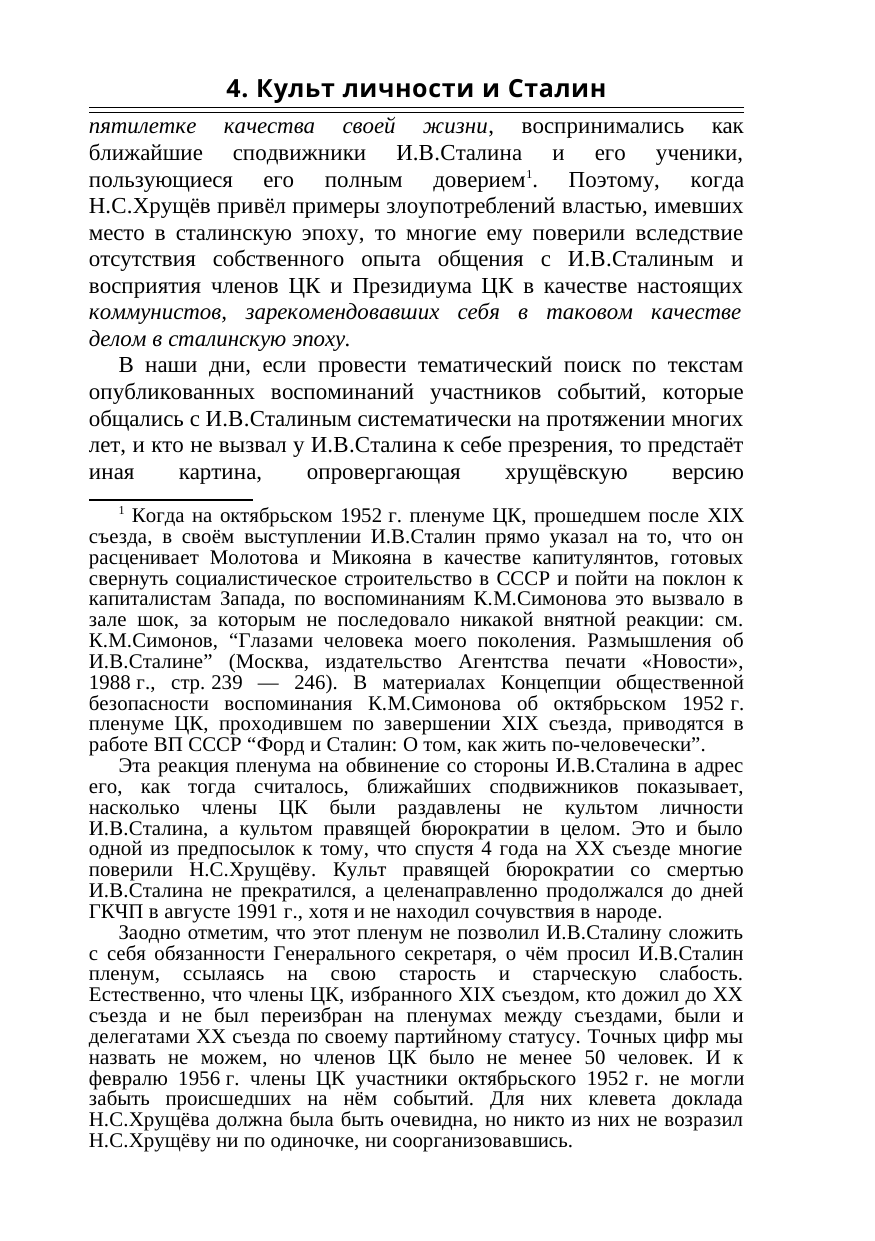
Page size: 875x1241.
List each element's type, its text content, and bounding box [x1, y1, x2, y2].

text пятилетке качества своей жизни, воспринимались как ближайшие сподвижники И.В.Сталина и его ученики, пользующиеся его полным доверием. Поэтому, когда Н.С.Хрущёв привёл примеры злоупотреблений властью, имевших место в сталинскую эпоху, то многие ему поверили вследствие отсутствия собственного опыта общения с И.В.Сталиным и восприятия членов ЦК и Президиума ЦК в качестве настоящих коммунистов, зарекомендовавших себя в таковом качестве делом в сталинскую эпоху. [89, 113, 744, 351]
text В наши дни, если провести тематический поиск по текстам опубликованных воспоминаний участников событий, которые общались с И.В.Сталиным систематически на протяжении многих лет, и кто не вызвал у И.В.Сталина к себе презрения, то предстаёт иная картина, опровергающая хрущёвскую версию [89, 351, 744, 484]
text Заодно отметим, что этот пленум не позволил И.В.Сталину сложить с себя обязанности Генерального секретаря, о чём просил И.В.Сталин пленум, ссылаясь на свою старость и старческую слабость. Естественно, что члены ЦК, избранного XIX съездом, кто дожил до ХХ съезда и не был переизбран на пленумах между съездами, были и делегатами ХХ съезда по своему партийному статусу. Точных цифр мы назвать не можем, но членов ЦК было не менее 50 человек. И к февралю 1956 г. члены ЦК участники октябрьского 1952 г. не могли забыть происшедших на нём событий. Для них клевета доклада Н.С.Хрущёва должна была быть очевидна, но никто из них не возразил Н.С.Хрущёву ни по одиночке, ни соорганизовавшись. [89, 922, 744, 1152]
text Когда на октябрьском 1952 г. пленуме ЦК, прошедшем после XIX съезда, в своём выступлении И.В.Сталин прямо указал на то, что он расценивает Молотова и Микояна в качестве капитулянтов, готовых свернуть социалистическое строительство в СССР и пойти на поклон к капиталистам Запада, по воспоминаниям К.М.Симонова это вызвало в зале шок, за которым не последовало никакой внятной реакции: см. К.М.Си­мо­нов, “Глазами человека моего поколения. Размышления об И.В.Ста­лине” (Москва, издательство Агентства печати «Новости», 1988 г., стр. 239 — 246). В материалах Концепции общественной безопасности воспоминания К.М.Симонова об октябрьском 1952 г. пленуме ЦК, проходившем по завершении XIX съезда, приводятся в работе ВП СССР “Форд и Сталин: О том, как жить по-человечески”. [89, 506, 744, 756]
text Эта реакция пленума на обвинение со стороны И.В.Сталина в адрес его, как тогда считалось, ближайших сподвижников показывает, насколько члены ЦК были раздавлены не культом личности И.В.Сталина, а культом правящей бюрократии в целом. Это и было одной из предпосылок к тому, что спустя 4 года на ХХ съезде многие поверили Н.С.Хрущёву. Культ правящей бюрократии со смертью И.В.Сталина не прекратился, а целенаправленно продолжался до дней ГКЧП в августе 1991 г., хотя и не находил сочувствия в народе. [89, 756, 744, 922]
